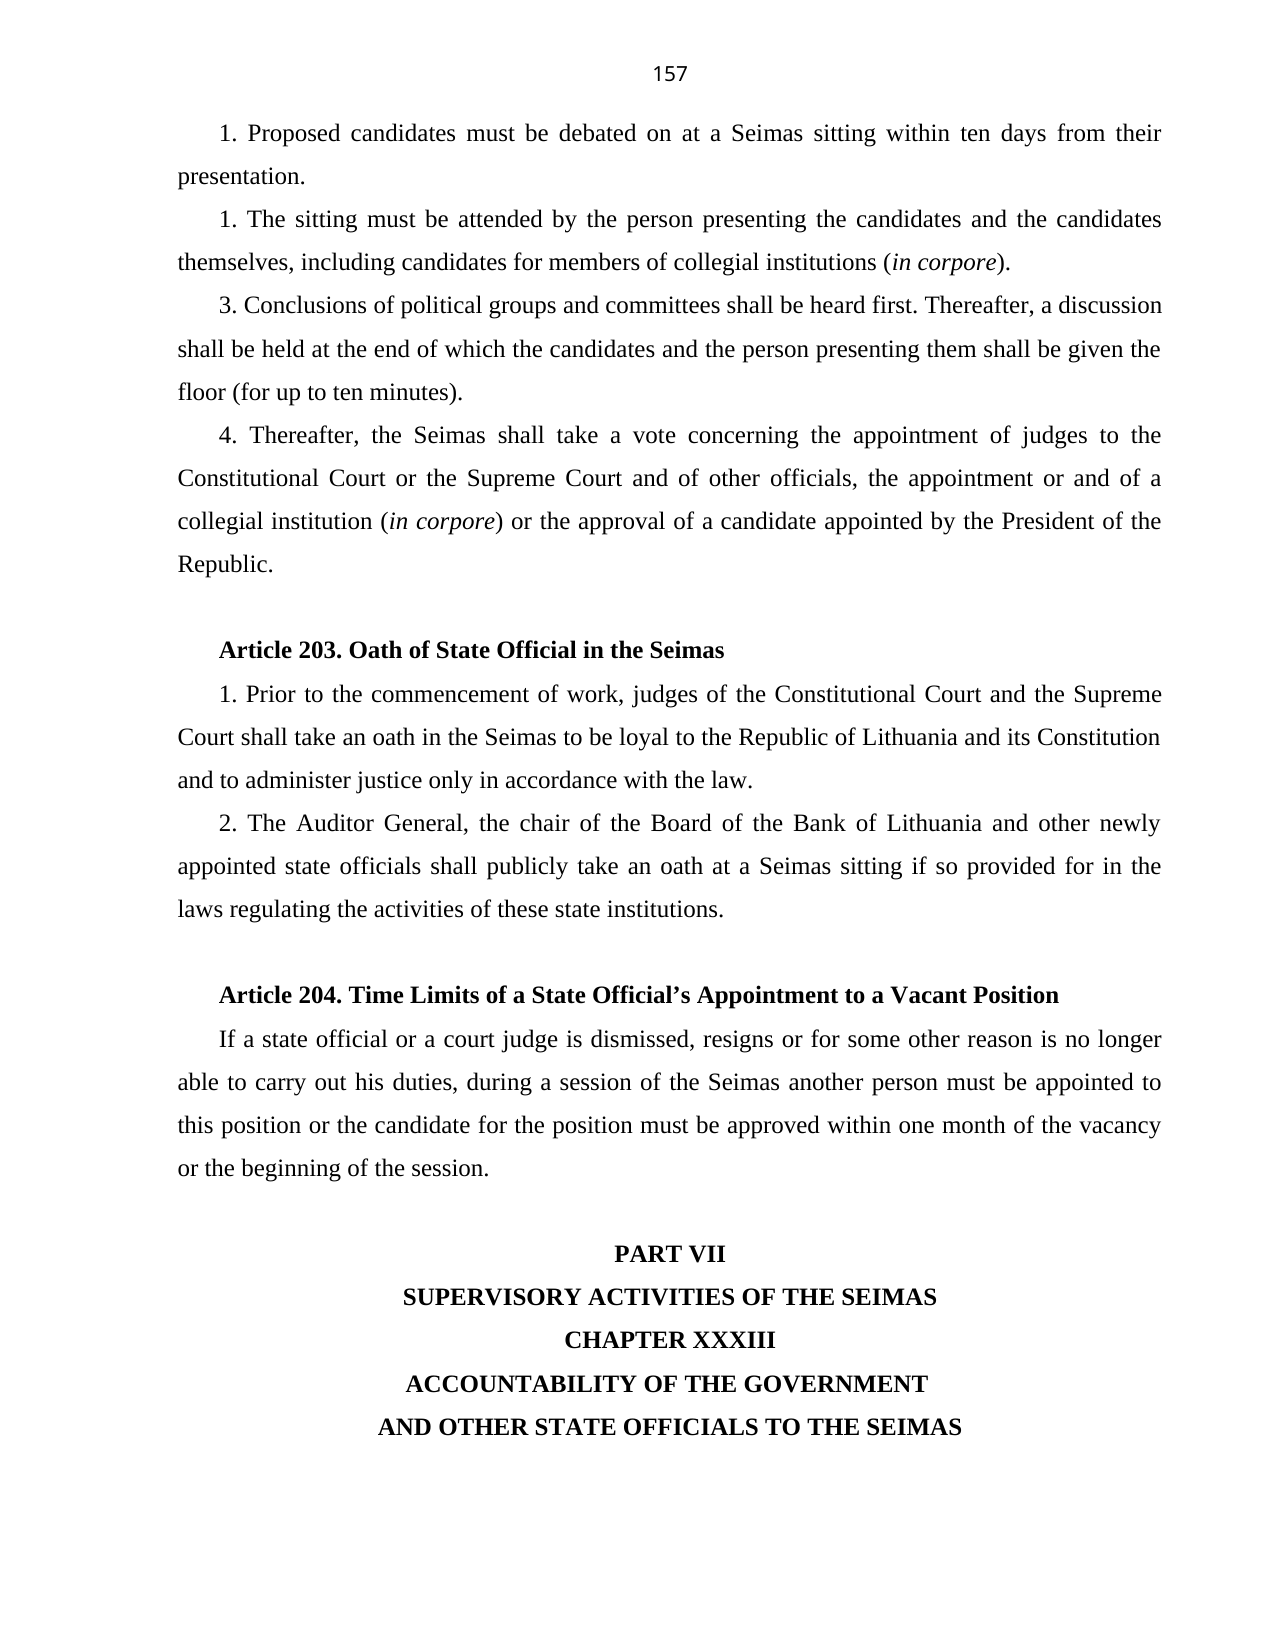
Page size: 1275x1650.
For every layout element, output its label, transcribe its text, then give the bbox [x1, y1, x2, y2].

text Article 204. Time Limits of a State Official’s Appointment to a Vacant Position [177, 981, 1163, 1009]
text AND OTHER STATE OFFICIALS TO THE SEIMAS [177, 1412, 1163, 1441]
text 1. Proposed candidates must be debated on at a Seimas sitting within ten days from their presentation. [177, 118, 1163, 190]
text 1. The sitting must be attended by the person presenting the candidates and the candidates themselves, including candidates for members of collegial institutions (in corpore). [177, 204, 1163, 276]
text ACCOUNTABILITY OF THE GOVERNMENT [177, 1369, 1163, 1397]
text 3. Conclusions of political groups and committees shall be heard first. Thereafter, a discussion shall be held at the end of which the candidates and the person presenting them shall be given the floor (for up to ten minutes). [177, 291, 1163, 406]
text Chapter XXXIII [177, 1326, 1163, 1354]
text SUPERVISORY ACTIVITIES OF THE SEIMAS [177, 1282, 1163, 1311]
text If a state official or a court judge is dismissed, resigns or for some other reason is no longer able to carry out his duties, during a session of the Seimas another person must be appointed to this position or the candidate for the position must be approved within one month of the vacancy or the beginning of the session. [177, 1024, 1163, 1182]
text 2. The Auditor General, the chair of the Board of the Bank of Lithuania and other newly appointed state officials shall publicly take an oath at a Seimas sitting if so provided for in the laws regulating the activities of these state institutions. [177, 808, 1163, 923]
text PART VII [177, 1239, 1163, 1268]
text Article 203. Oath of State Official in the Seimas [177, 636, 1163, 664]
text 1. Prior to the commencement of work, judges of the Constitutional Court and the Supreme Court shall take an oath in the Seimas to be loyal to the Republic of Lithuania and its Constitution and to administer justice only in accordance with the law. [177, 679, 1163, 794]
text 4. Thereafter, the Seimas shall take a vote concerning the appointment of judges to the Constitutional Court or the Supreme Court and of other officials, the appointment or and of a collegial institution (in corpore) or the approval of a candidate appointed by the President of the Republic. [177, 420, 1163, 578]
